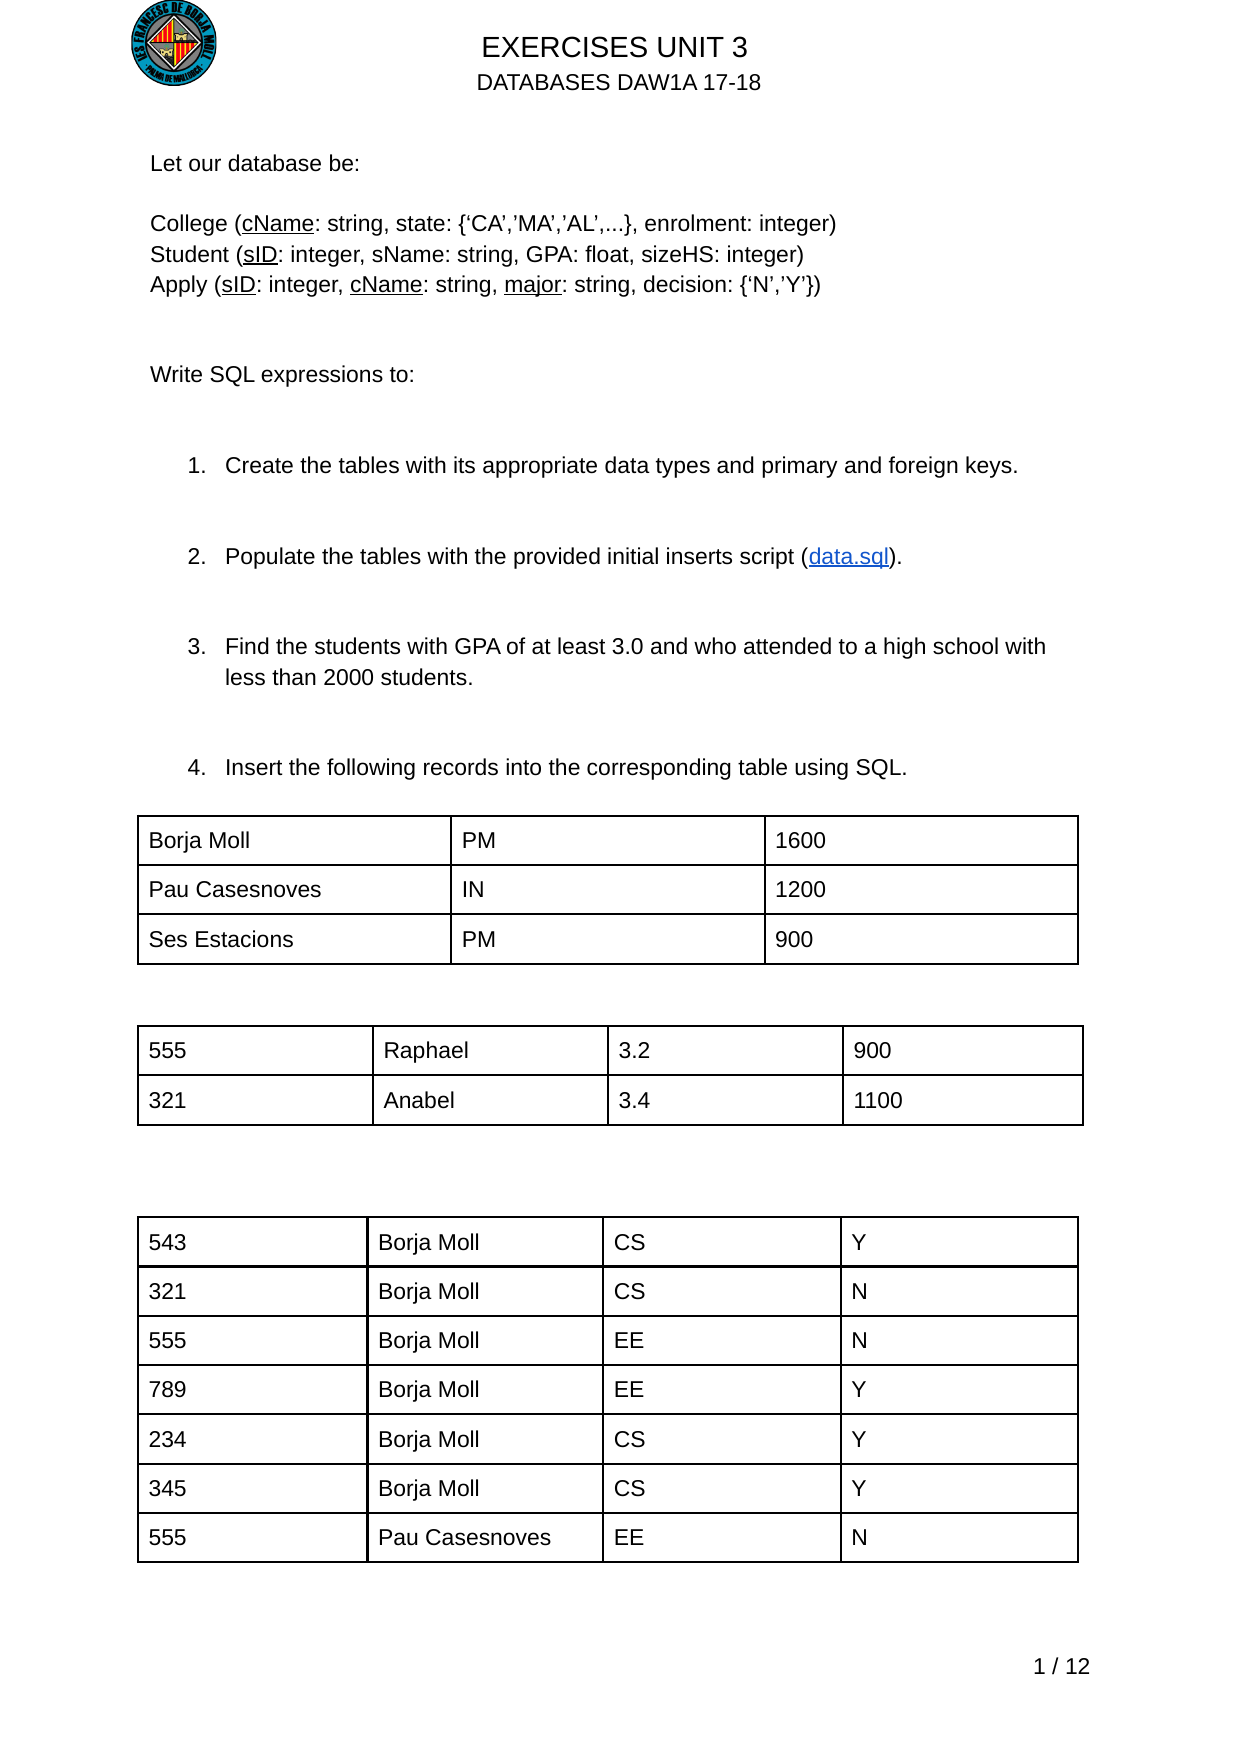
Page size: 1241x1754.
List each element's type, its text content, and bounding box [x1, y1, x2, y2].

table_header 900 [844, 1027, 1082, 1074]
table_header 543 [139, 1218, 366, 1265]
table_cell 555 [139, 1514, 366, 1561]
list Create the tables with its appropriate data types and primary and foreign keys. [187, 452, 1090, 478]
table_cell Anabel [374, 1076, 607, 1123]
list Find the students with GPA of at least 3.0 and who attended to a high school with less than 2000 students. [187, 633, 1090, 690]
picture [179, 48, 217, 86]
table_cell Pau Casesnoves [139, 866, 450, 913]
table_cell N [842, 1514, 1077, 1561]
text College (cName: string, state: {‘CA’,’MA’,’AL’,...}, enrolment: integer) [150, 210, 1090, 237]
picture [148, 67, 155, 73]
table_cell 555 [139, 1317, 366, 1364]
text Apply (sID: integer, cName: string, major: string, decision: {‘N’,’Y’}) [150, 271, 1090, 297]
table_header Borja Moll [369, 1218, 602, 1265]
picture [146, 14, 202, 71]
table_header Raphael [374, 1027, 607, 1074]
table_cell 321 [139, 1076, 372, 1123]
list Insert the following records into the corresponding table using SQL. [187, 754, 1090, 781]
table_cell Pau Casesnoves [369, 1514, 602, 1561]
table_cell PM [452, 915, 764, 962]
table_header Y [842, 1218, 1077, 1265]
table_header Borja Moll [139, 817, 450, 864]
table_cell 1200 [766, 866, 1077, 913]
table_cell 900 [766, 915, 1077, 962]
table_header 555 [139, 1027, 372, 1074]
table_cell EE [604, 1366, 840, 1413]
table_header 1600 [766, 817, 1077, 864]
table_cell Borja Moll [369, 1415, 602, 1462]
table_cell N [842, 1317, 1077, 1364]
table_cell 345 [139, 1465, 366, 1512]
table_cell Ses Estacions [139, 915, 450, 962]
picture [191, 10, 197, 17]
table_cell Borja Moll [369, 1366, 602, 1413]
table_cell 234 [139, 1415, 366, 1462]
table_cell CS [604, 1465, 840, 1512]
table_cell IN [452, 866, 764, 913]
table_cell Y [842, 1465, 1077, 1512]
table_cell Y [842, 1415, 1077, 1462]
table_cell Borja Moll [369, 1268, 602, 1315]
table_cell 321 [139, 1268, 366, 1315]
table_cell Y [842, 1366, 1077, 1413]
table_header 3.2 [609, 1027, 842, 1074]
text Student (sID: integer, sName: string, GPA: float, sizeHS: integer) [150, 241, 1090, 267]
table_cell N [842, 1268, 1077, 1315]
table_cell 1100 [844, 1076, 1082, 1123]
table_cell Borja Moll [369, 1317, 602, 1364]
table_header PM [452, 817, 764, 864]
picture [131, 0, 164, 37]
text Write SQL expressions to: [150, 361, 1090, 388]
table_cell 789 [139, 1366, 366, 1413]
text Let our database be: [150, 150, 1090, 176]
table_cell 3.4 [609, 1076, 842, 1123]
table_cell EE [604, 1317, 840, 1364]
table_cell CS [604, 1415, 840, 1462]
table_cell Borja Moll [369, 1465, 602, 1512]
picture [131, 48, 169, 86]
table_cell CS [604, 1268, 840, 1315]
picture [184, 0, 217, 37]
table_header CS [604, 1218, 840, 1265]
table_cell EE [604, 1514, 840, 1561]
list Populate the tables with the provided initial inserts script (data.sql). [187, 543, 1090, 569]
